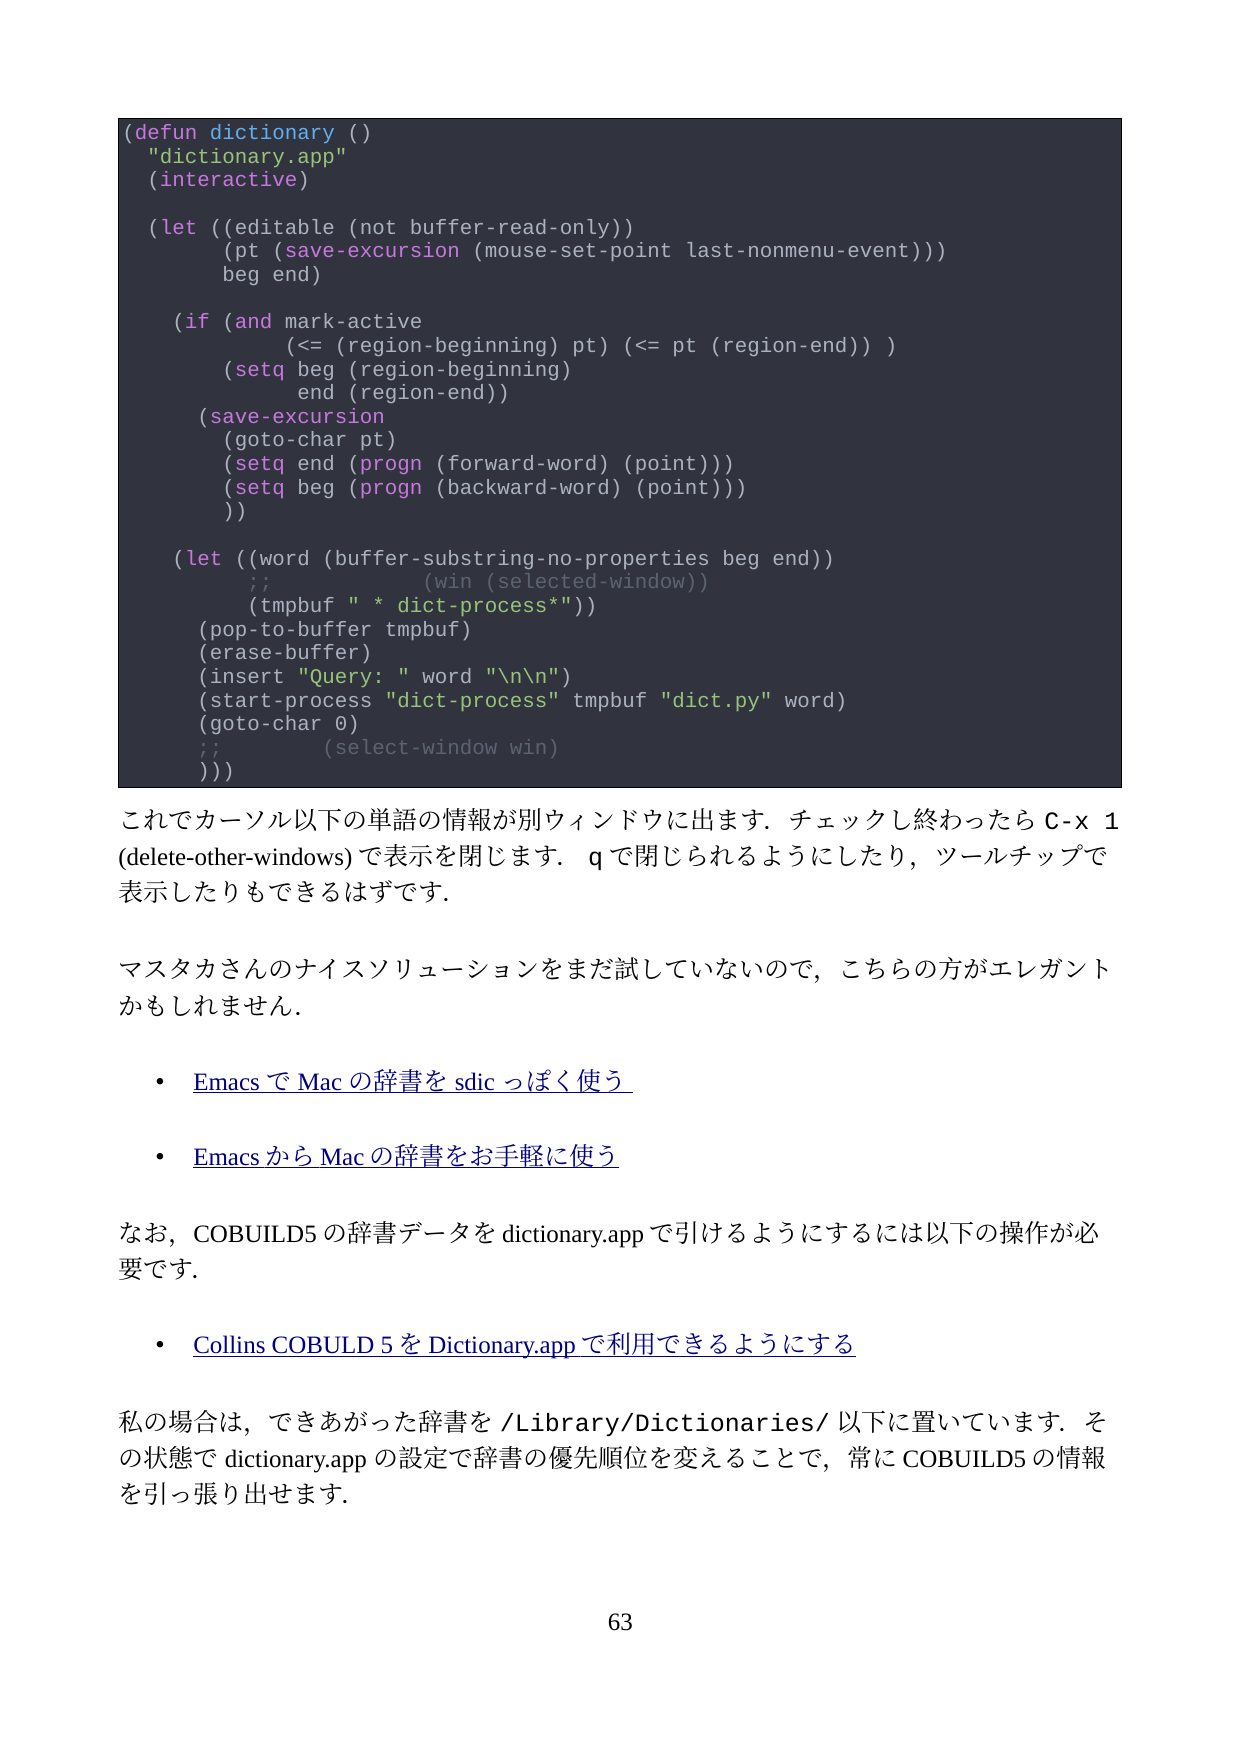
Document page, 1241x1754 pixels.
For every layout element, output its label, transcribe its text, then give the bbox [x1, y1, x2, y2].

text (interactive) [119, 165, 1121, 189]
text (erase-buffer) [119, 638, 1121, 662]
text )) [119, 496, 1121, 520]
text (goto-char pt) [119, 426, 1121, 449]
text (setq beg (progn (backward-word) (point))) [119, 473, 1121, 496]
text (let ((editable (not buffer-read-only)) [119, 213, 1121, 236]
text ))) [119, 757, 1121, 787]
text (<= (region-beginning) pt) (<= pt (region-end)) ) [119, 331, 1121, 354]
text マスタカさんのナイスソリューションをまだ試していないので，こちらの方がエレガントかもしれません． [118, 950, 1122, 1051]
text end (region-end)) [119, 378, 1121, 402]
text beg end) [119, 260, 1121, 284]
list Emacs で Mac の辞書を sdic っぽく使う [156, 1063, 1122, 1126]
text (tmpbuf " * dict-process*")) [119, 591, 1121, 615]
text (start-process "dict-process" tmpbuf "dict.py" word) [119, 686, 1121, 709]
text (save-excursion [119, 402, 1121, 426]
text (setq beg (region-beginning) [119, 354, 1121, 378]
text (goto-char 0) [119, 709, 1121, 733]
text (setq end (progn (forward-word) (point))) [119, 449, 1121, 473]
list Collins COBULD 5をDictionary.appで利用できるようにする [156, 1327, 1122, 1390]
text ;; (select-window win) [119, 733, 1121, 757]
text (let ((word (buffer-substring-no-properties beg end)) [119, 544, 1121, 567]
text (insert "Query: " word "\n\n") [119, 662, 1121, 686]
text これでカーソル以下の単語の情報が別ウィンドウに出ます．チェックし終わったら C-x 1 (delete-other-windows) で表示を閉じます． q で閉じられるようにしたり，ツールチップで表示したりもできるはずです． [118, 801, 1122, 938]
text 私の場合は，できあがった辞書を /Library/Dictionaries/ 以下に置いています．その状態で dictionary.app の設定で辞書の優先順位を変えることで，常にCOBUILD5の情報を引っ張り出せます． [118, 1402, 1122, 1539]
text (if (and mark-active [119, 307, 1121, 331]
text (pt (save-excursion (mouse-set-point last-nonmenu-event))) [119, 236, 1121, 260]
text (pop-to-buffer tmpbuf) [119, 615, 1121, 638]
text (defun dictionary () [119, 119, 1121, 142]
text なお，COBUILD5の辞書データをdictionary.appで引けるようにするには以下の操作が必要です． [118, 1214, 1122, 1314]
text "dictionary.app" [119, 142, 1121, 165]
list EmacsからMacの辞書をお手軽に使う [156, 1139, 1122, 1201]
text ;; (win (selected-window)) [119, 567, 1121, 591]
